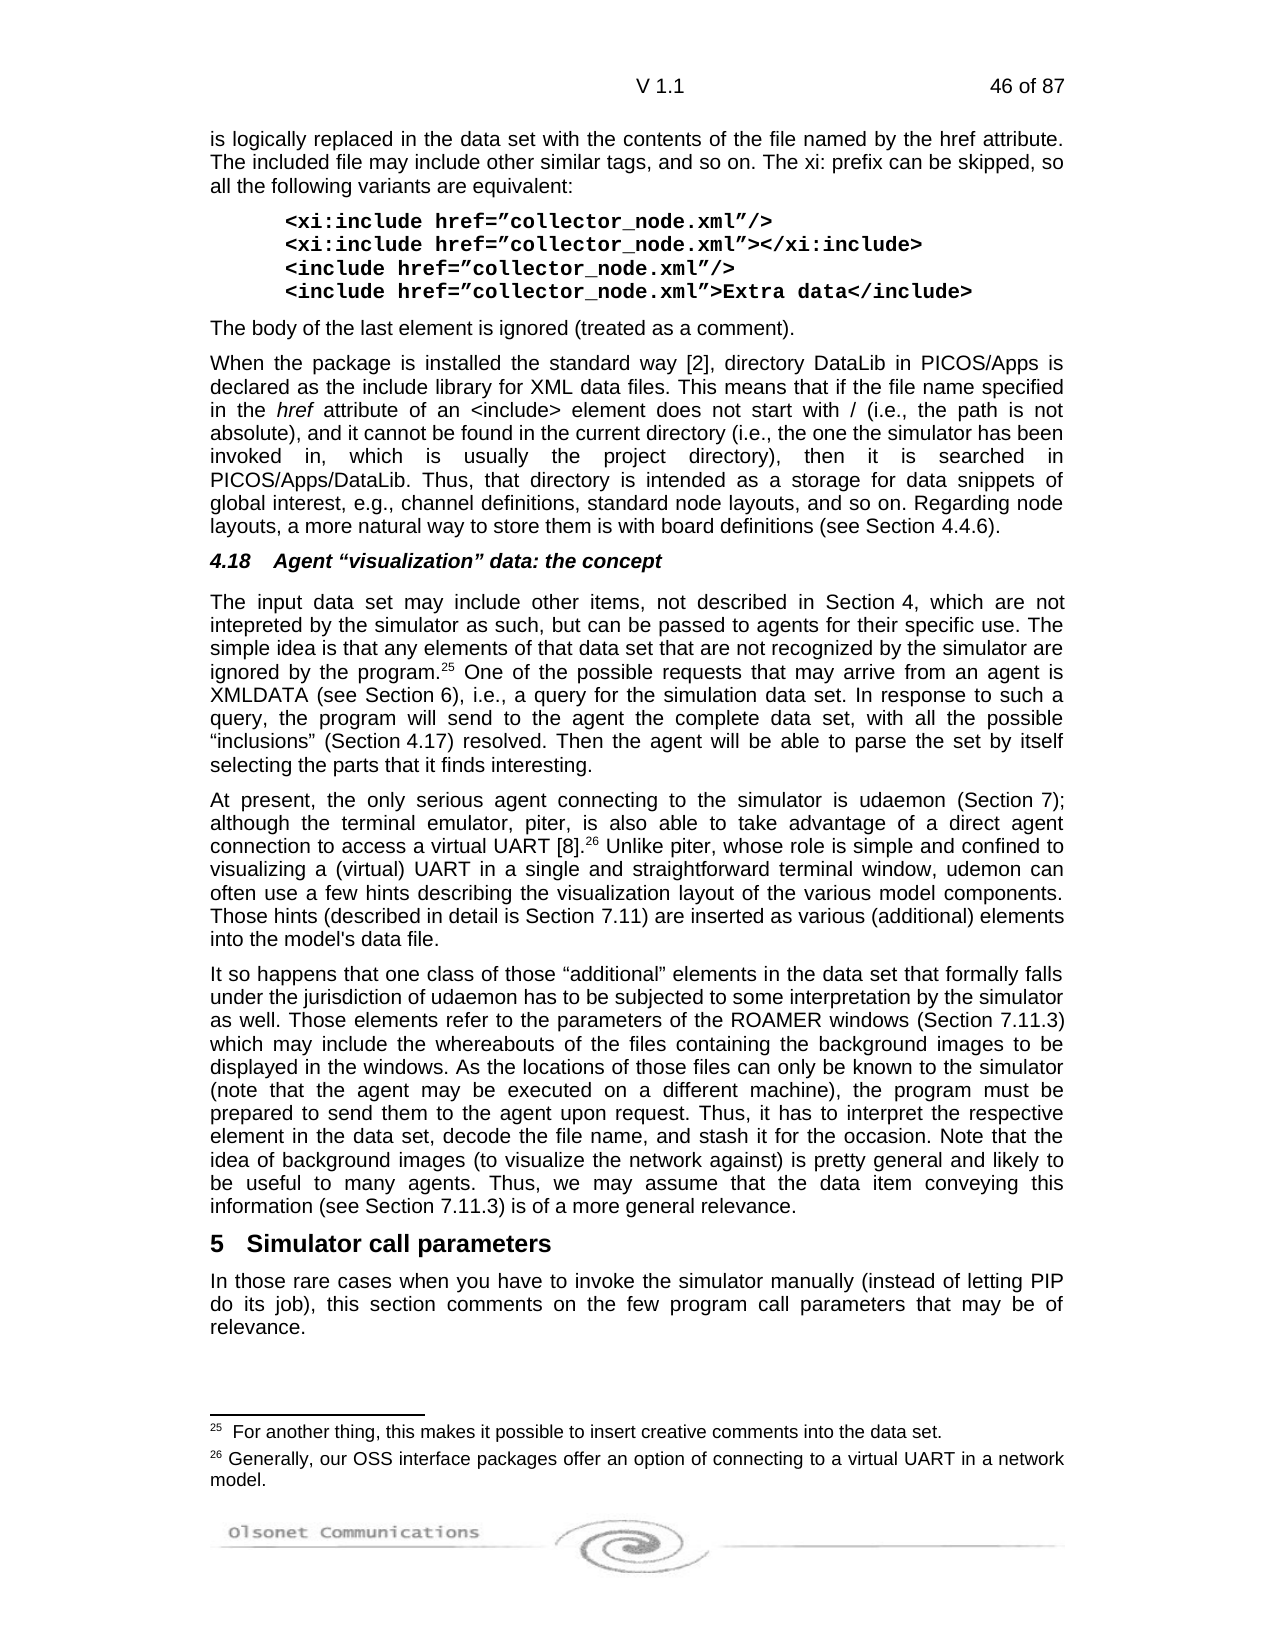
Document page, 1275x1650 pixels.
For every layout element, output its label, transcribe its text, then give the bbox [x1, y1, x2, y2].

text Generally, our OSS interface packages offer an option of connecting to a virtual UART in a network model. [210, 1448, 1065, 1490]
text When the package is installed the standard way [2], directory DataLib in PICOS/Apps is declared as the include library for XML data files. This means that if the file name specified in the href attribute of an <include> element does not start with / (i.e., the path is not absolute), and it cannot be found in the current directory (i.e., the one the simulator has been invoked in, which is usually the project directory), then it is searched in PICOS/Apps/DataLib. Thus, that directory is intended as a storage for data snippets of global interest, e.g., channel definitions, standard node layouts, and so on. Regarding node layouts, a more natural way to store them is with board definitions (see Section 4.4.6). [210, 352, 1065, 538]
text In those rare cases when you have to invoke the simulator manually (instead of letting PIP do its job), this section comments on the few program call parameters that may be of relevance. [210, 1269, 1065, 1339]
text is logically replaced in the data set with the contents of the file named by the href attribute. The included file may include other similar tags, and so on. The xi: prefix can be skipped, so all the following variants are equivalent: [210, 128, 1065, 197]
text The input data set may include other items, not described in Section 4, which are not intepreted by the simulator as such, but can be passed to agents for their specific use. The simple idea is that any elements of that data set that are not recognized by the simulator are ignored by the program. One of the possible requests that may arrive from an agent is XMLDATA (see Section 6), i.e., a query for the simulation data set. In response to such a query, the program will send to the agent the complete data set, with all the possible “inclusions” (Section 4.17) resolved. Then the agent will be able to parse the set by itself selecting the parts that it finds interesting. [210, 591, 1065, 776]
subtitle Simulator call parameters [210, 1230, 1065, 1258]
text For another thing, this makes it possible to insert creative comments into the data set. [210, 1421, 1065, 1442]
text <include href=”collector_node.xml”/> [210, 258, 1065, 282]
text <xi:include href=”collector_node.xml”></xi:include> [210, 234, 1065, 258]
text It so happens that one class of those “additional” elements in the data set that formally falls under the jurisdiction of udaemon has to be subjected to some interpretation by the simulator as well. Those elements refer to the parameters of the ROAMER windows (Section 7.11.3) which may include the whereabouts of the files containing the background images to be displayed in the windows. As the locations of those files can only be known to the simulator (note that the agent may be executed on a different machine), the program must be prepared to send them to the agent upon request. Thus, it has to interpret the respective element in the data set, decode the file name, and stash it for the occasion. Note that the idea of background images (to visualize the network against) is pretty general and likely to be useful to many agents. Thus, we may assume that the data item conveying this information (see Section 7.11.3) is of a more general relevance. [210, 962, 1065, 1218]
text <xi:include href=”collector_node.xml”/> [210, 209, 1065, 234]
text <include href=”collector_node.xml”>Extra data</include> [210, 282, 1065, 305]
text At present, the only serious agent connecting to the simulator is udaemon (Section 7); although the terminal emulator, piter, is also able to take advantage of a direct agent connection to access a virtual UART [8]. Unlike piter, whose role is simple and confined to visualizing a (virtual) UART in a single and straightforward terminal window, udemon can often use a few hints describing the visualization layout of the various model components. Those hints (described in detail is Section 7.11) are inserted as various (additional) elements into the model's data file. [210, 788, 1065, 951]
picture [210, 1504, 1065, 1596]
text The body of the last element is ignored (treated as a comment). [210, 317, 1065, 340]
subtitle Agent “visualization” data: the concept [210, 549, 1065, 573]
